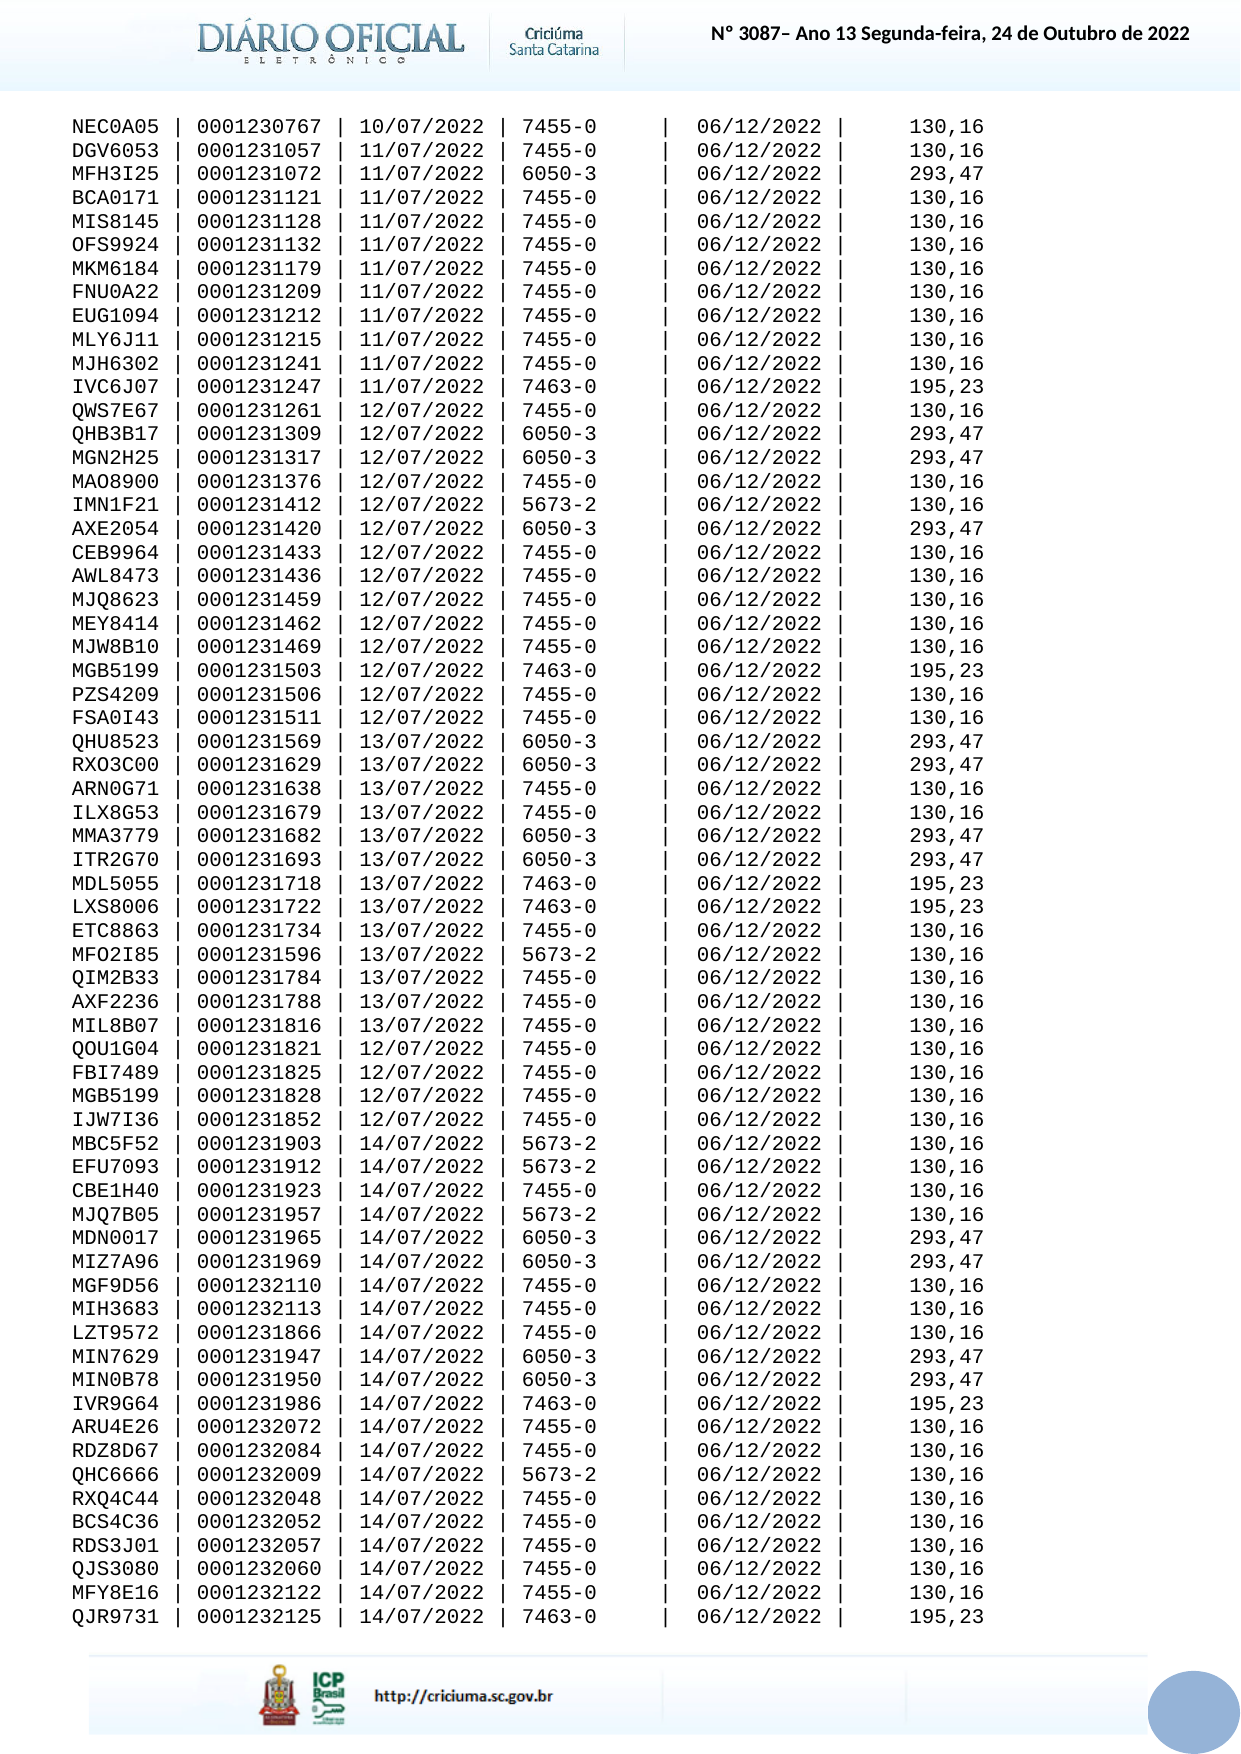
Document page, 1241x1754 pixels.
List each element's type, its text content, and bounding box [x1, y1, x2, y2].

text PZS4209 | 0001231506 | 12/07/2022 | 7455-0 | 06/12/2022 | 130,16 [59, 683, 1167, 707]
text MFY8E16 | 0001232122 | 14/07/2022 | 7455-0 | 06/12/2022 | 130,16 [59, 1582, 1167, 1606]
text QOU1G04 | 0001231821 | 12/07/2022 | 7455-0 | 06/12/2022 | 130,16 [59, 1038, 1167, 1062]
text MIN7629 | 0001231947 | 14/07/2022 | 6050-3 | 06/12/2022 | 293,47 [59, 1346, 1167, 1369]
text MJW8B10 | 0001231469 | 12/07/2022 | 7455-0 | 06/12/2022 | 130,16 [59, 636, 1167, 660]
text MDN0017 | 0001231965 | 14/07/2022 | 6050-3 | 06/12/2022 | 293,47 [59, 1227, 1167, 1251]
text OFS9924 | 0001231132 | 11/07/2022 | 7455-0 | 06/12/2022 | 130,16 [59, 234, 1167, 258]
text QHB3B17 | 0001231309 | 12/07/2022 | 6050-3 | 06/12/2022 | 293,47 [59, 423, 1167, 447]
text LXS8006 | 0001231722 | 13/07/2022 | 7463-0 | 06/12/2022 | 195,23 [59, 896, 1167, 920]
text ETC8863 | 0001231734 | 13/07/2022 | 7455-0 | 06/12/2022 | 130,16 [59, 920, 1167, 944]
text BCS4C36 | 0001232052 | 14/07/2022 | 7455-0 | 06/12/2022 | 130,16 [59, 1511, 1167, 1535]
text MIL8B07 | 0001231816 | 13/07/2022 | 7455-0 | 06/12/2022 | 130,16 [59, 1014, 1167, 1038]
text MDL5055 | 0001231718 | 13/07/2022 | 7463-0 | 06/12/2022 | 195,23 [59, 873, 1167, 896]
text IVC6J07 | 0001231247 | 11/07/2022 | 7463-0 | 06/12/2022 | 195,23 [59, 376, 1167, 400]
text QWS7E67 | 0001231261 | 12/07/2022 | 7455-0 | 06/12/2022 | 130,16 [59, 400, 1167, 423]
text IVR9G64 | 0001231986 | 14/07/2022 | 7463-0 | 06/12/2022 | 195,23 [59, 1393, 1167, 1417]
text MMA3779 | 0001231682 | 13/07/2022 | 6050-3 | 06/12/2022 | 293,47 [59, 825, 1167, 849]
text MIS8145 | 0001231128 | 11/07/2022 | 7455-0 | 06/12/2022 | 130,16 [59, 211, 1167, 234]
text NEC0A05 | 0001230767 | 10/07/2022 | 7455-0 | 06/12/2022 | 130,16 [59, 116, 1167, 140]
text MGB5199 | 0001231828 | 12/07/2022 | 7455-0 | 06/12/2022 | 130,16 [59, 1086, 1167, 1109]
text MIZ7A96 | 0001231969 | 14/07/2022 | 6050-3 | 06/12/2022 | 293,47 [59, 1251, 1167, 1275]
text QJR9731 | 0001232125 | 14/07/2022 | 7463-0 | 06/12/2022 | 195,23 [59, 1606, 1167, 1629]
text MKM6184 | 0001231179 | 11/07/2022 | 7455-0 | 06/12/2022 | 130,16 [59, 258, 1167, 282]
text FBI7489 | 0001231825 | 12/07/2022 | 7455-0 | 06/12/2022 | 130,16 [59, 1062, 1167, 1086]
text ILX8G53 | 0001231679 | 13/07/2022 | 7455-0 | 06/12/2022 | 130,16 [59, 802, 1167, 825]
text MJQ8623 | 0001231459 | 12/07/2022 | 7455-0 | 06/12/2022 | 130,16 [59, 589, 1167, 613]
text QJS3080 | 0001232060 | 14/07/2022 | 7455-0 | 06/12/2022 | 130,16 [59, 1558, 1167, 1582]
text MIN0B78 | 0001231950 | 14/07/2022 | 6050-3 | 06/12/2022 | 293,47 [59, 1369, 1167, 1393]
text FSA0I43 | 0001231511 | 12/07/2022 | 7455-0 | 06/12/2022 | 130,16 [59, 707, 1167, 731]
text ARN0G71 | 0001231638 | 13/07/2022 | 7455-0 | 06/12/2022 | 130,16 [59, 778, 1167, 802]
text RDS3J01 | 0001232057 | 14/07/2022 | 7455-0 | 06/12/2022 | 130,16 [59, 1535, 1167, 1558]
text MEY8414 | 0001231462 | 12/07/2022 | 7455-0 | 06/12/2022 | 130,16 [59, 613, 1167, 636]
text MLY6J11 | 0001231215 | 11/07/2022 | 7455-0 | 06/12/2022 | 130,16 [59, 329, 1167, 352]
text RDZ8D67 | 0001232084 | 14/07/2022 | 7455-0 | 06/12/2022 | 130,16 [59, 1440, 1167, 1464]
text MBC5F52 | 0001231903 | 14/07/2022 | 5673-2 | 06/12/2022 | 130,16 [59, 1133, 1167, 1156]
text AWL8473 | 0001231436 | 12/07/2022 | 7455-0 | 06/12/2022 | 130,16 [59, 565, 1167, 589]
text QHC6666 | 0001232009 | 14/07/2022 | 5673-2 | 06/12/2022 | 130,16 [59, 1464, 1167, 1487]
text FNU0A22 | 0001231209 | 11/07/2022 | 7455-0 | 06/12/2022 | 130,16 [59, 282, 1167, 305]
text CBE1H40 | 0001231923 | 14/07/2022 | 7455-0 | 06/12/2022 | 130,16 [59, 1180, 1167, 1204]
text MFH3I25 | 0001231072 | 11/07/2022 | 6050-3 | 06/12/2022 | 293,47 [59, 163, 1167, 187]
text QHU8523 | 0001231569 | 13/07/2022 | 6050-3 | 06/12/2022 | 293,47 [59, 731, 1167, 754]
text ITR2G70 | 0001231693 | 13/07/2022 | 6050-3 | 06/12/2022 | 293,47 [59, 849, 1167, 873]
text MIH3683 | 0001232113 | 14/07/2022 | 7455-0 | 06/12/2022 | 130,16 [59, 1298, 1167, 1322]
text QIM2B33 | 0001231784 | 13/07/2022 | 7455-0 | 06/12/2022 | 130,16 [59, 967, 1167, 991]
text MAO8900 | 0001231376 | 12/07/2022 | 7455-0 | 06/12/2022 | 130,16 [59, 471, 1167, 494]
text EUG1094 | 0001231212 | 11/07/2022 | 7455-0 | 06/12/2022 | 130,16 [59, 305, 1167, 329]
text IMN1F21 | 0001231412 | 12/07/2022 | 5673-2 | 06/12/2022 | 130,16 [59, 494, 1167, 518]
text BCA0171 | 0001231121 | 11/07/2022 | 7455-0 | 06/12/2022 | 130,16 [59, 187, 1167, 211]
text DGV6053 | 0001231057 | 11/07/2022 | 7455-0 | 06/12/2022 | 130,16 [59, 140, 1167, 163]
text ARU4E26 | 0001232072 | 14/07/2022 | 7455-0 | 06/12/2022 | 130,16 [59, 1417, 1167, 1440]
text AXE2054 | 0001231420 | 12/07/2022 | 6050-3 | 06/12/2022 | 293,47 [59, 518, 1167, 542]
text EFU7093 | 0001231912 | 14/07/2022 | 5673-2 | 06/12/2022 | 130,16 [59, 1156, 1167, 1180]
text LZT9572 | 0001231866 | 14/07/2022 | 7455-0 | 06/12/2022 | 130,16 [59, 1322, 1167, 1346]
text AXF2236 | 0001231788 | 13/07/2022 | 7455-0 | 06/12/2022 | 130,16 [59, 991, 1167, 1014]
text MGF9D56 | 0001232110 | 14/07/2022 | 7455-0 | 06/12/2022 | 130,16 [59, 1275, 1167, 1298]
text IJW7I36 | 0001231852 | 12/07/2022 | 7455-0 | 06/12/2022 | 130,16 [59, 1109, 1167, 1133]
text MGN2H25 | 0001231317 | 12/07/2022 | 6050-3 | 06/12/2022 | 293,47 [59, 447, 1167, 471]
text RXQ4C44 | 0001232048 | 14/07/2022 | 7455-0 | 06/12/2022 | 130,16 [59, 1487, 1167, 1511]
text MJQ7B05 | 0001231957 | 14/07/2022 | 5673-2 | 06/12/2022 | 130,16 [59, 1204, 1167, 1227]
text MJH6302 | 0001231241 | 11/07/2022 | 7455-0 | 06/12/2022 | 130,16 [59, 352, 1167, 376]
text CEB9964 | 0001231433 | 12/07/2022 | 7455-0 | 06/12/2022 | 130,16 [59, 542, 1167, 565]
text RXO3C00 | 0001231629 | 13/07/2022 | 6050-3 | 06/12/2022 | 293,47 [59, 754, 1167, 778]
text MGB5199 | 0001231503 | 12/07/2022 | 7463-0 | 06/12/2022 | 195,23 [59, 660, 1167, 683]
text MFO2I85 | 0001231596 | 13/07/2022 | 5673-2 | 06/12/2022 | 130,16 [59, 944, 1167, 967]
